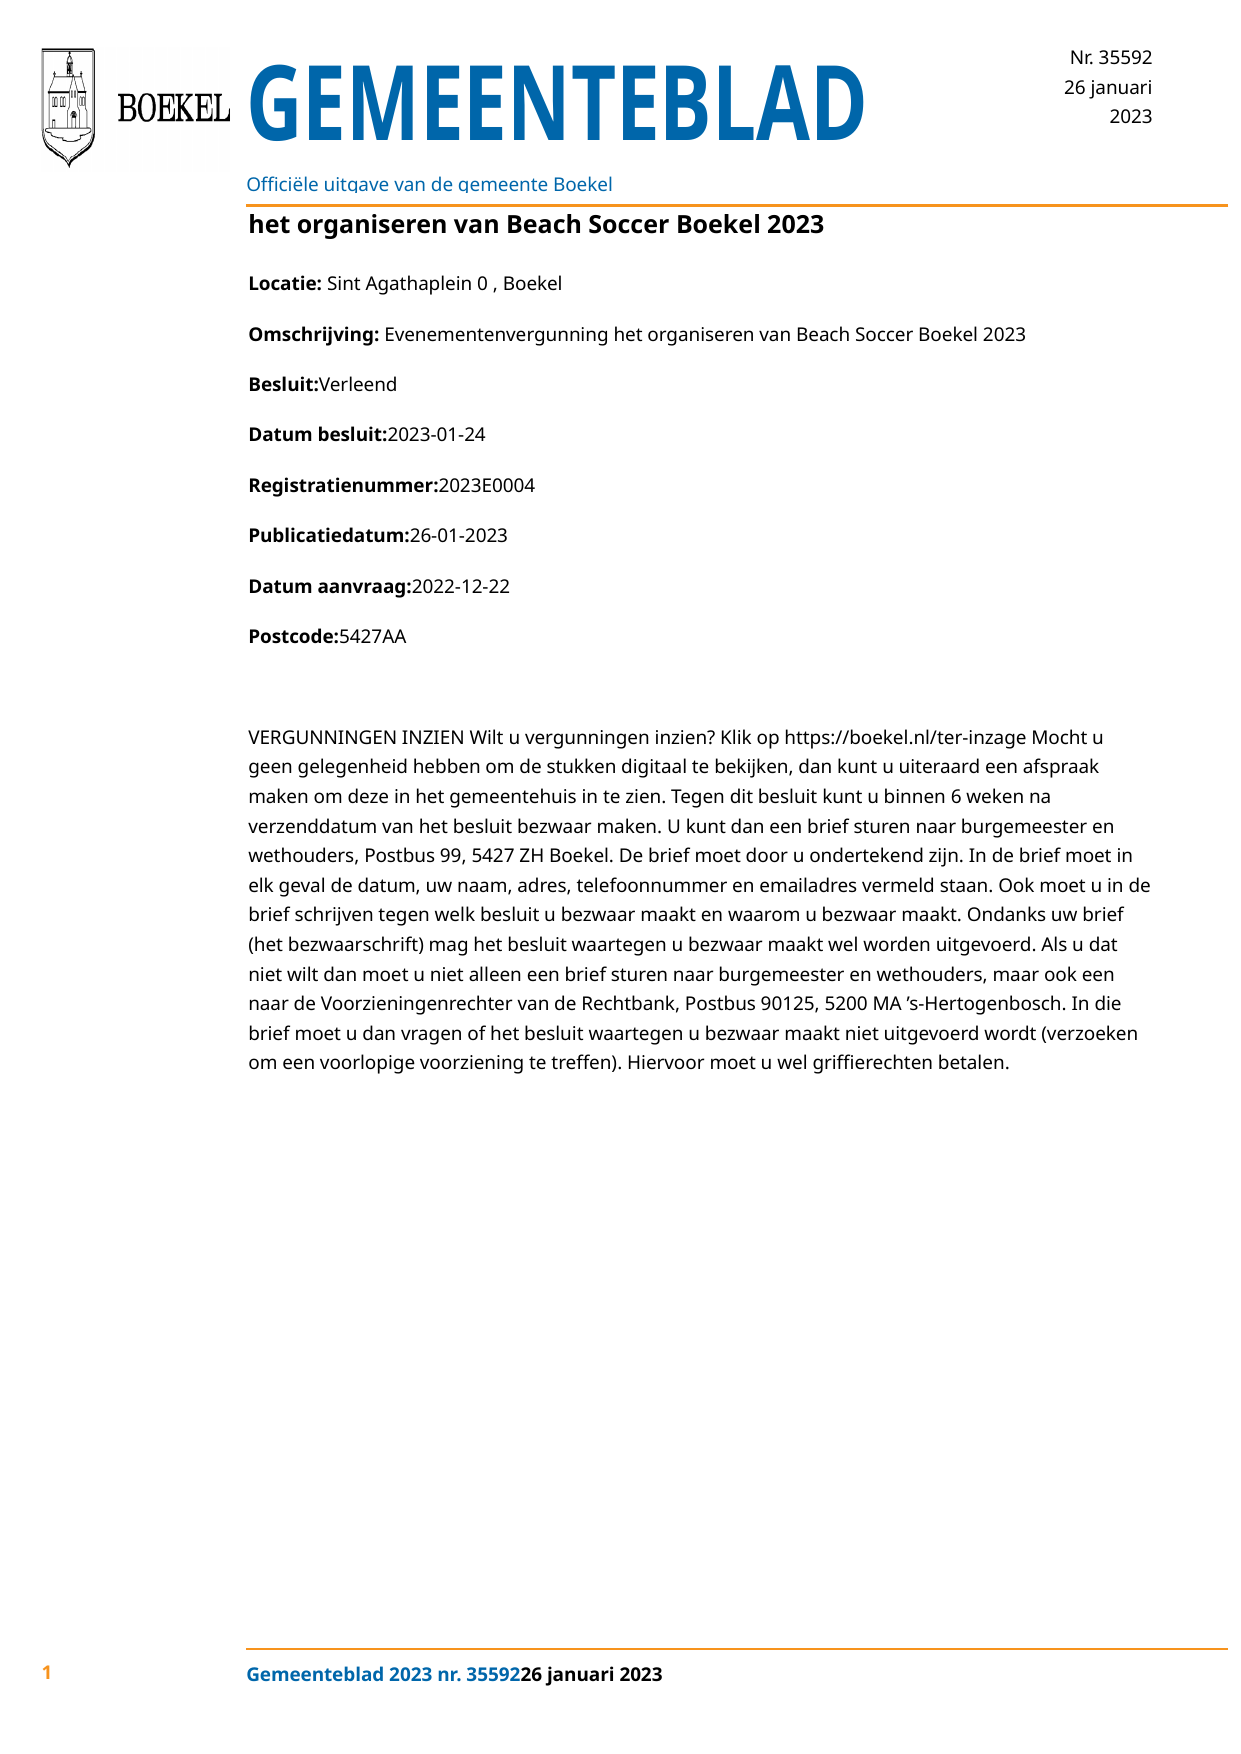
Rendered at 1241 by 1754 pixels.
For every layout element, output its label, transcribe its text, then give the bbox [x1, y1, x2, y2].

text Besluit:Verleend [248, 371, 1152, 397]
text het organiseren van Beach Soccer Boekel 2023 [248, 207, 1152, 241]
text Datum besluit:2023-01-24 [248, 422, 1152, 447]
text Datum aanvraag:2022-12-22 [248, 573, 1152, 598]
text Postcode:5427AA [248, 623, 1152, 649]
text Locatie: Sint Agathaplein 0 , Boekel [248, 270, 1152, 296]
text Omschrijving: Evenementenvergunning het organiseren van Beach Soccer Boekel 2023 [248, 321, 1152, 346]
picture [41, 47, 231, 172]
text VERGUNNINGEN INZIEN Wilt u vergunningen inzien? Klik op https://boekel.nl/ter-inzage Mocht u geen gelegenheid hebben om de stukken digitaal te bekijken, dan kunt u uiteraard een afspraak maken om deze in het gemeentehuis in te zien. Tegen dit besluit kunt u binnen 6 weken na verzenddatum van het besluit bezwaar maken. U kunt dan een brief sturen naar burgemeester en wethouders, Postbus 99, 5427 ZH Boekel. De brief moet door u ondertekend zijn. In de brief moet in elk geval de datum, uw naam, adres, telefoonnummer en emailadres vermeld staan. Ook moet u in de brief schrijven tegen welk besluit u bezwaar maakt en waarom u bezwaar maakt. Ondanks uw brief (het bezwaarschrift) mag het besluit waartegen u bezwaar maakt wel worden uitgevoerd. Als u dat niet wilt dan moet u niet alleen een brief sturen naar burgemeester en wethouders, maar ook een naar de Voorzieningenrechter van de Rechtbank, Postbus 90125, 5200 MA ’s-Hertogenbosch. In die brief moet u dan vragen of het besluit waartegen u bezwaar maakt niet uitgevoerd wordt (verzoeken om een voorlopige voorziening te treffen). Hiervoor moet u wel griffierechten betalen. [248, 724, 1152, 1075]
text Registratienummer:2023E0004 [248, 472, 1152, 498]
text Publicatiedatum:26-01-2023 [248, 522, 1152, 548]
